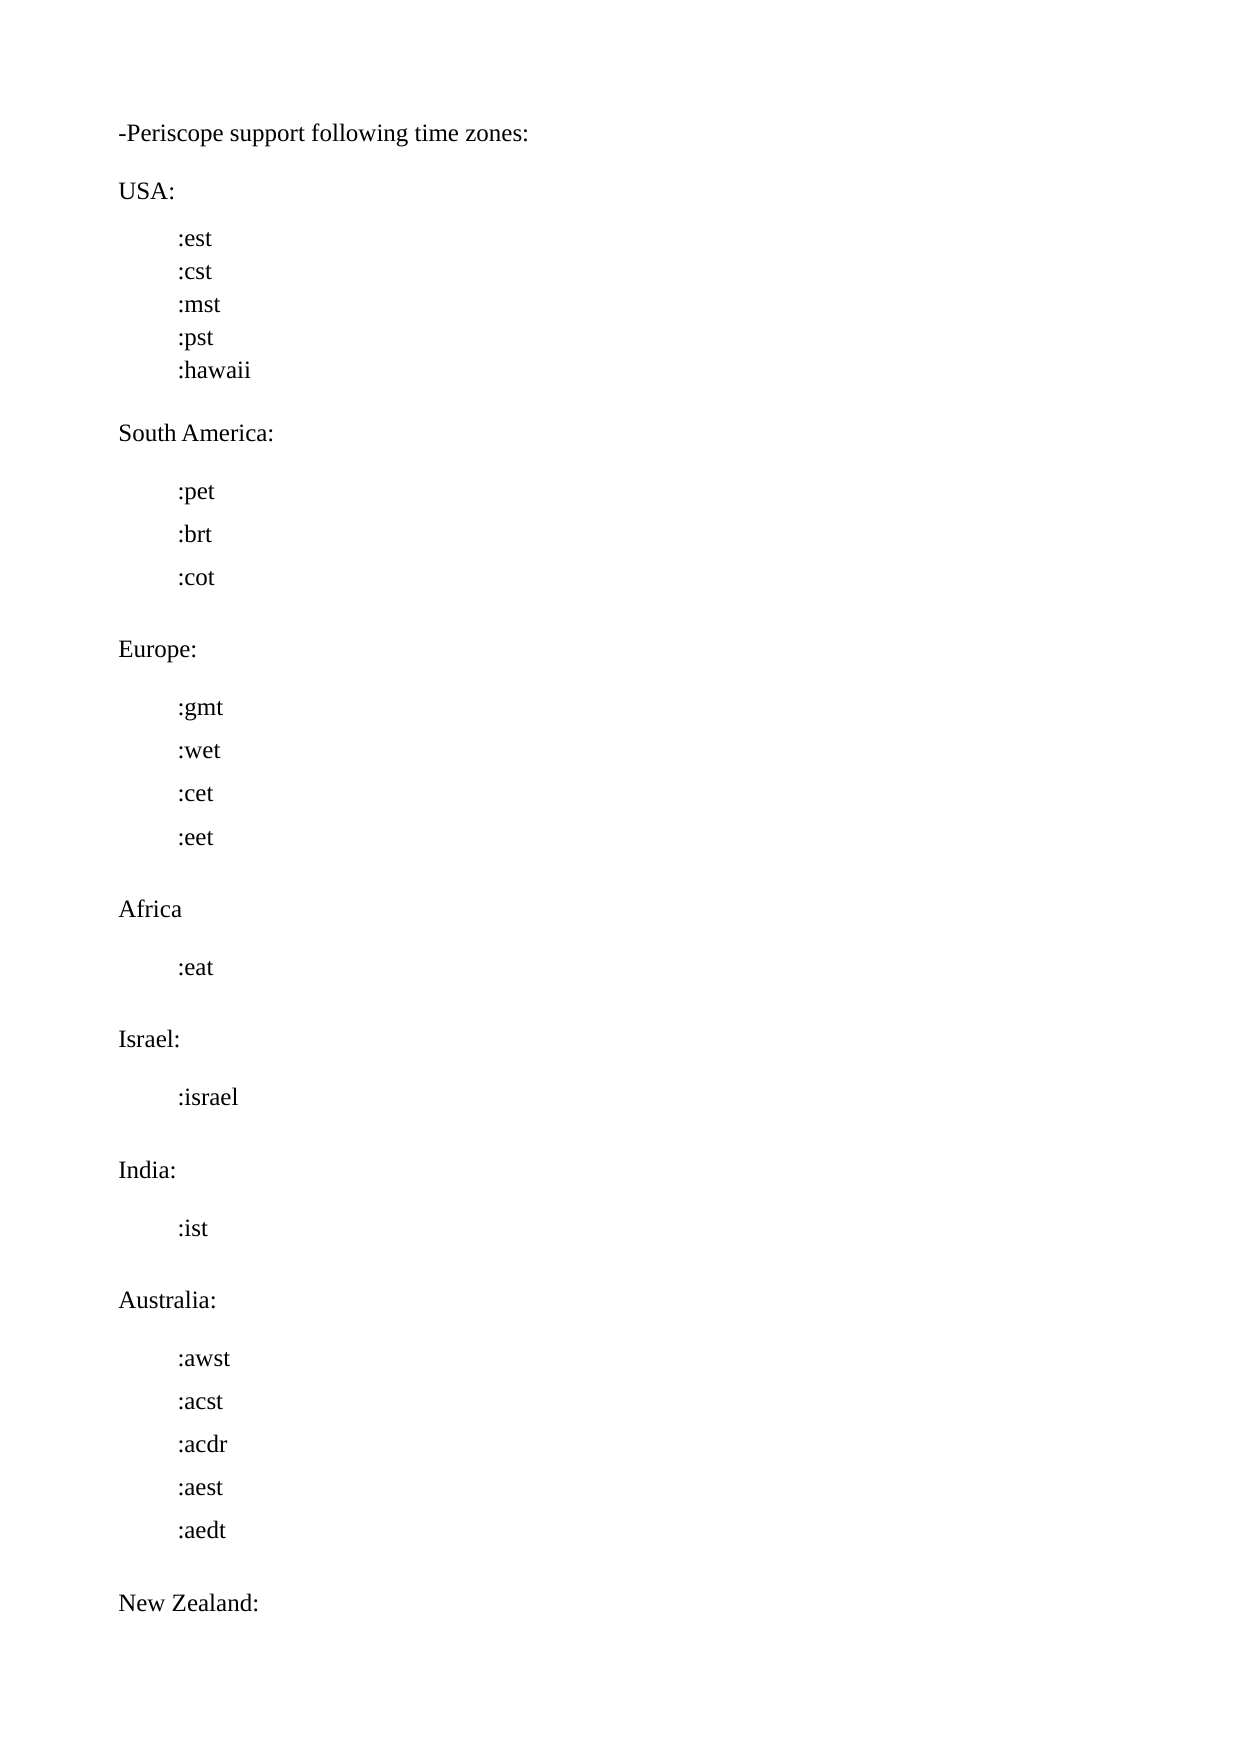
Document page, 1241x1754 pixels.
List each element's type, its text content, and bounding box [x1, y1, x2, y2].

text Europe: [118, 634, 1122, 663]
text Africa [118, 894, 1122, 923]
text -Periscope support following time zones: [118, 118, 1122, 147]
text Israel: [118, 1024, 1122, 1053]
text New Zealand: [118, 1588, 1122, 1617]
text :pet :brt :cot [177, 476, 1063, 591]
text :awst :acst :acdr :aest :aedt [177, 1343, 1063, 1544]
text Australia: [118, 1285, 1122, 1314]
text :ist [177, 1213, 1063, 1241]
text South America: [118, 418, 1122, 447]
text :eat [177, 952, 1063, 981]
text :israel [177, 1082, 1063, 1111]
text India: [118, 1155, 1122, 1184]
text USA: [118, 176, 1122, 204]
text :est :cst :mst :pst :hawaii [177, 223, 1063, 384]
text :gmt :wet :cet :eet [177, 692, 1063, 850]
